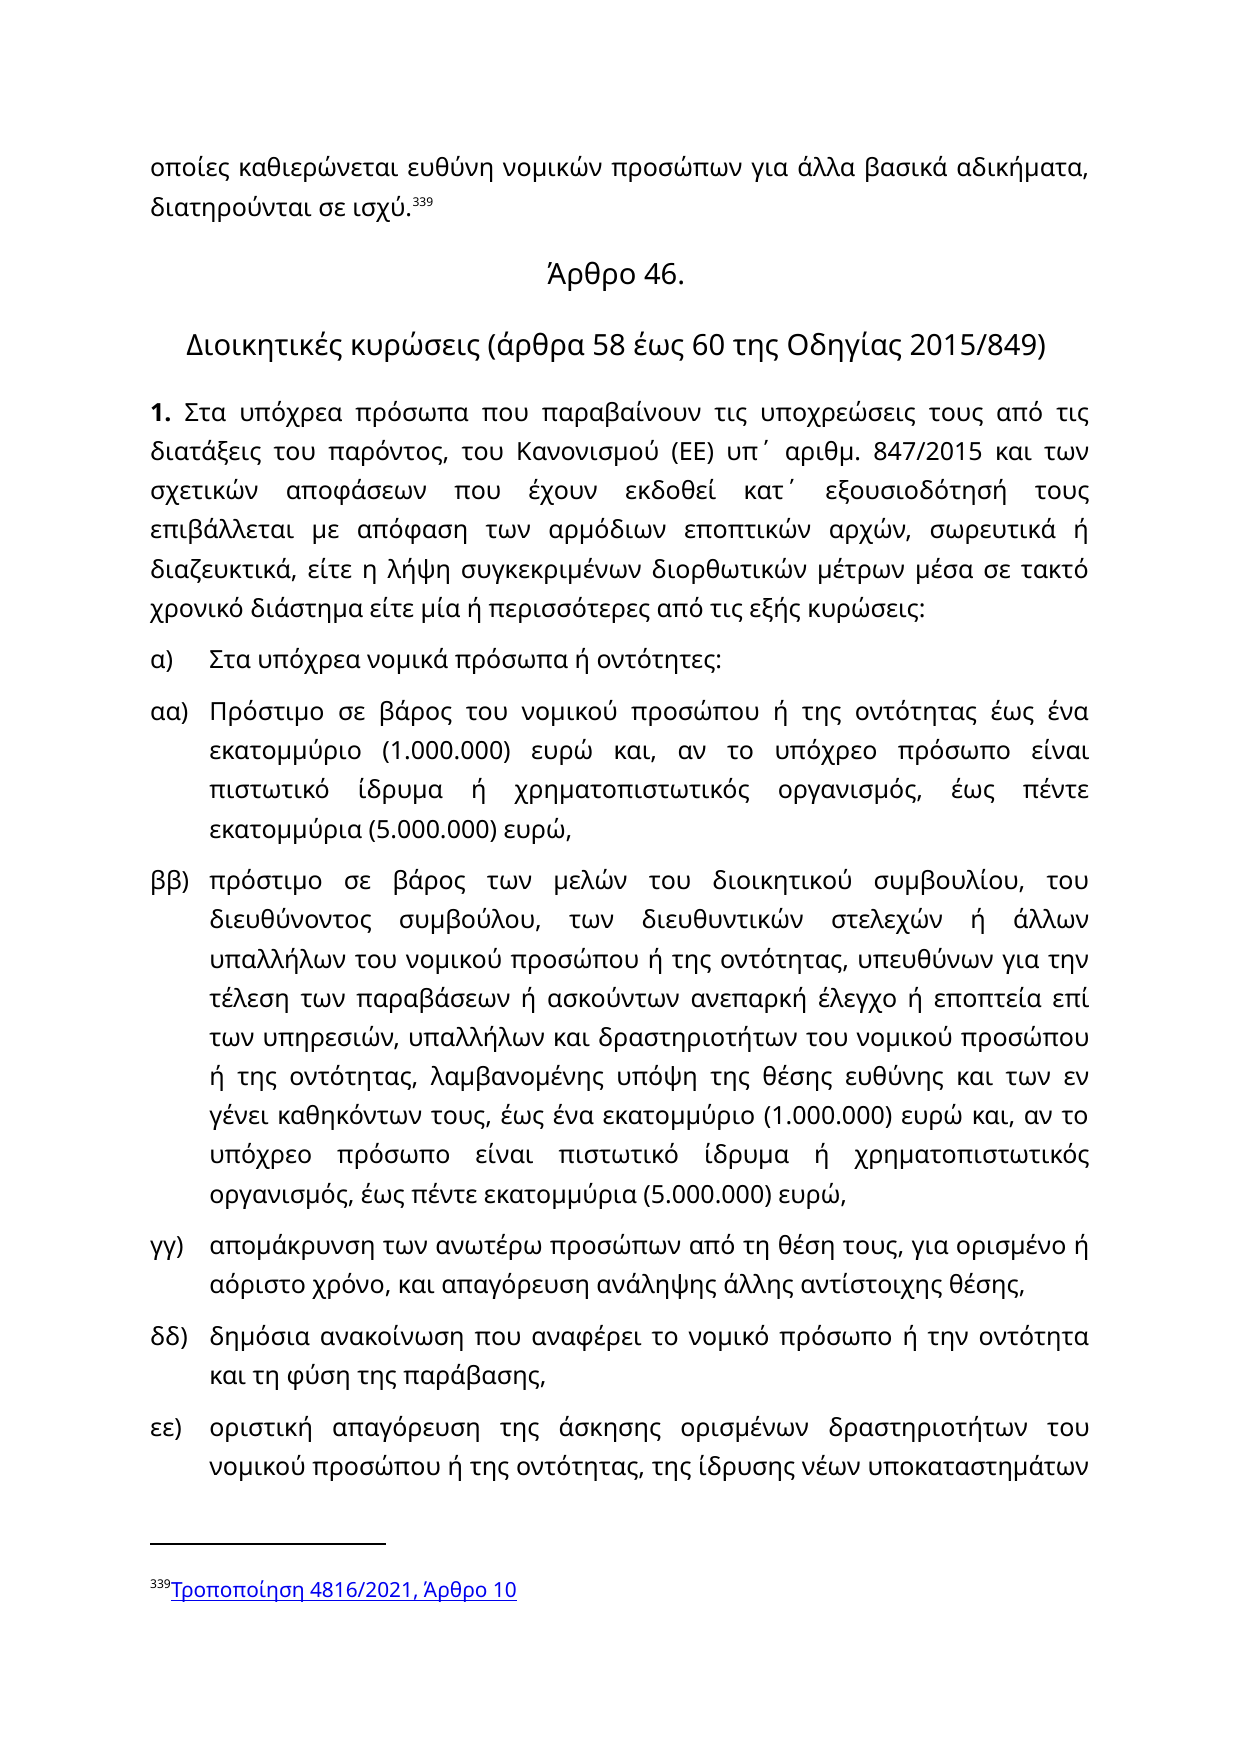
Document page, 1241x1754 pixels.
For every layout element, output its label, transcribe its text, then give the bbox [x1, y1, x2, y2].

text 1. Στα υπόχρεα πρόσωπα που παραβαίνουν τις υποχρεώσεις τους από τις διατάξεις του παρόντος, του Κανονισμού (ΕΕ) υπ΄ αριθμ. 847/2015 και των σχετικών αποφάσεων που έχουν εκδοθεί κατ΄ εξουσιοδότησή τους επιβάλλεται με απόφαση των αρμόδιων εποπτικών αρχών, σωρευτικά ή διαζευκτικά, είτε η λήψη συγκεκριμένων διορθωτικών μέτρων μέσα σε τακτό χρονικό διάστημα είτε μία ή περισσότερες από τις εξής κυρώσεις: [150, 394, 1090, 624]
list εε) οριστική απαγόρευση της άσκησης ορισμένων δραστηριοτήτων του νομικού προσώπου ή της οντότητας, της ίδρυσης νέων υποκαταστημάτων [150, 1409, 1090, 1483]
text οποίες καθιερώνεται ευθύνη νομικών προσώπων για άλλα βασικά αδικήματα, διατηρούνται σε ισχύ. [150, 150, 1090, 223]
list α) Στα υπόχρεα νομικά πρόσωπα ή οντότητες: [150, 642, 1090, 676]
list ββ) πρόστιμο σε βάρος των μελών του διοικητικού συμβουλίου, του διευθύνοντος συμβούλου, των διευθυντικών στελεχών ή άλλων υπαλλήλων του νομικού προσώπου ή της οντότητας, υπευθύνων για την τέλεση των παραβάσεων ή ασκούντων ανεπαρκή έλεγχο ή εποπτεία επί των υπηρεσιών, υπαλλήλων και δραστηριοτήτων του νομικού προσώπου ή της οντότητας, λαμβανομένης υπόψη της θέσης ευθύνης και των εν γένει καθηκόντων τους, έως ένα εκατομμύριο (1.000.000) ευρώ και, αν το υπόχρεο πρόσωπο είναι πιστωτικό ίδρυμα ή χρηματοπιστωτικός οργανισμός, έως πέντε εκατομμύρια (5.000.000) ευρώ, [150, 863, 1090, 1210]
subtitle Άρθρο 46. [150, 253, 1090, 293]
text Τροποποίηση 4816/2021, Άρθρο 10 [150, 1576, 1090, 1604]
subtitle Διοικητικές κυρώσεις (άρθρα 58 έως 60 της Οδηγίας 2015/849) [150, 324, 1090, 364]
list γγ) απομάκρυνση των ανωτέρω προσώπων από τη θέση τους, για ορισμένο ή αόριστο χρόνο, και απαγόρευση ανάληψης άλλης αντίστοιχης θέσης, [150, 1228, 1090, 1301]
list δδ) δημόσια ανακοίνωση που αναφέρει το νομικό πρόσωπο ή την οντότητα και τη φύση της παράβασης, [150, 1319, 1090, 1392]
list αα) Πρόστιμο σε βάρος του νομικού προσώπου ή της οντότητας έως ένα εκατομμύριο (1.000.000) ευρώ και, αν το υπόχρεο πρόσωπο είναι πιστωτικό ίδρυμα ή χρηματοπιστωτικός οργανισμός, έως πέντε εκατομμύρια (5.000.000) ευρώ, [150, 694, 1090, 845]
